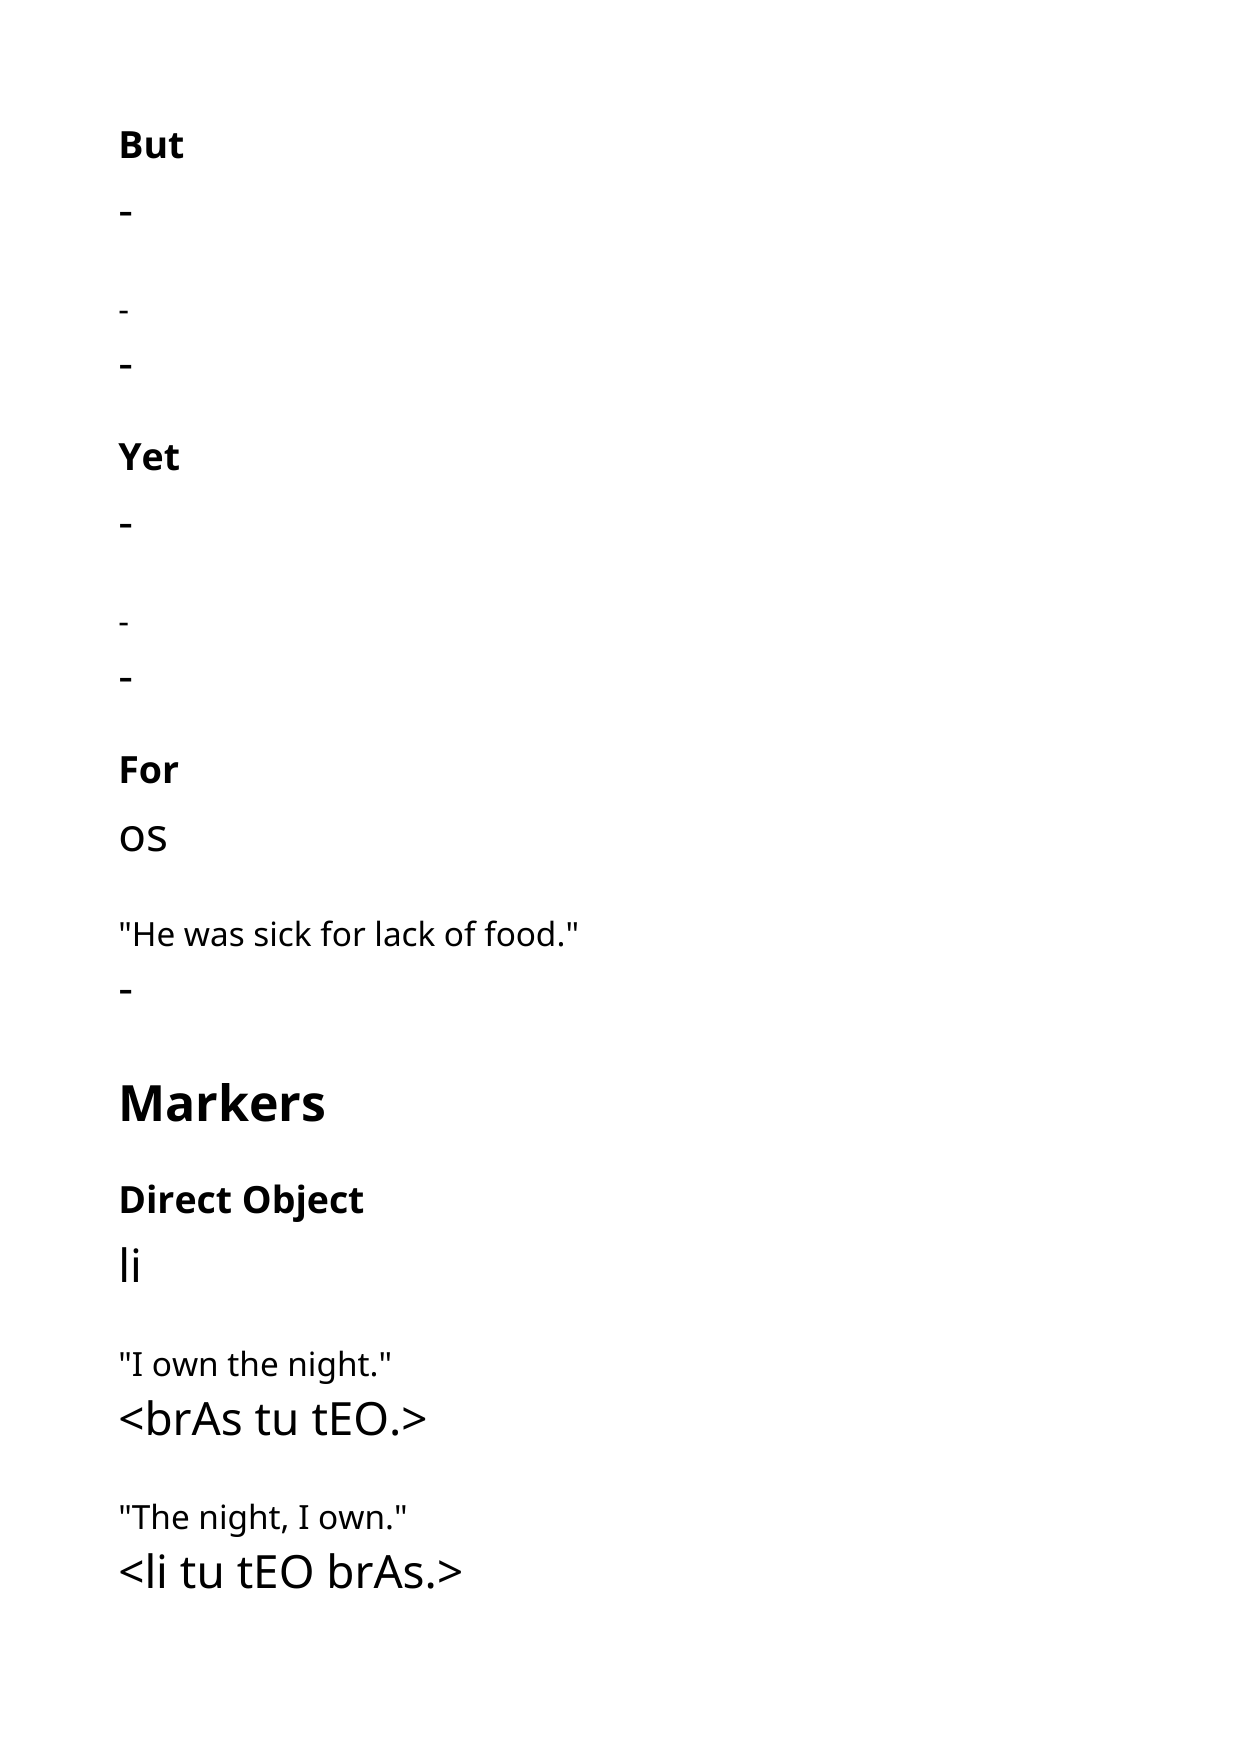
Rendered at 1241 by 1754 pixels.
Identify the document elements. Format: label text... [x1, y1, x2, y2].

text - [118, 177, 1122, 240]
text - [118, 598, 1122, 643]
text - [118, 643, 1122, 706]
subtitle But [118, 118, 1122, 169]
text li [118, 1233, 1122, 1296]
subtitle Markers [118, 1068, 1122, 1136]
text <li tu tEO brAs.> [118, 1539, 1122, 1602]
text os [118, 802, 1122, 865]
text "I own the night." [118, 1341, 1122, 1386]
subtitle Yet [118, 431, 1122, 482]
text "The night, I own." [118, 1494, 1122, 1539]
subtitle For [118, 743, 1122, 794]
text <brAs tu tEO.> [118, 1386, 1122, 1449]
text - [118, 490, 1122, 552]
subtitle Direct Object [118, 1174, 1122, 1225]
text - [118, 331, 1122, 393]
text - [118, 285, 1122, 331]
text - [118, 956, 1122, 1018]
text "He was sick for lack of food." [118, 910, 1122, 956]
